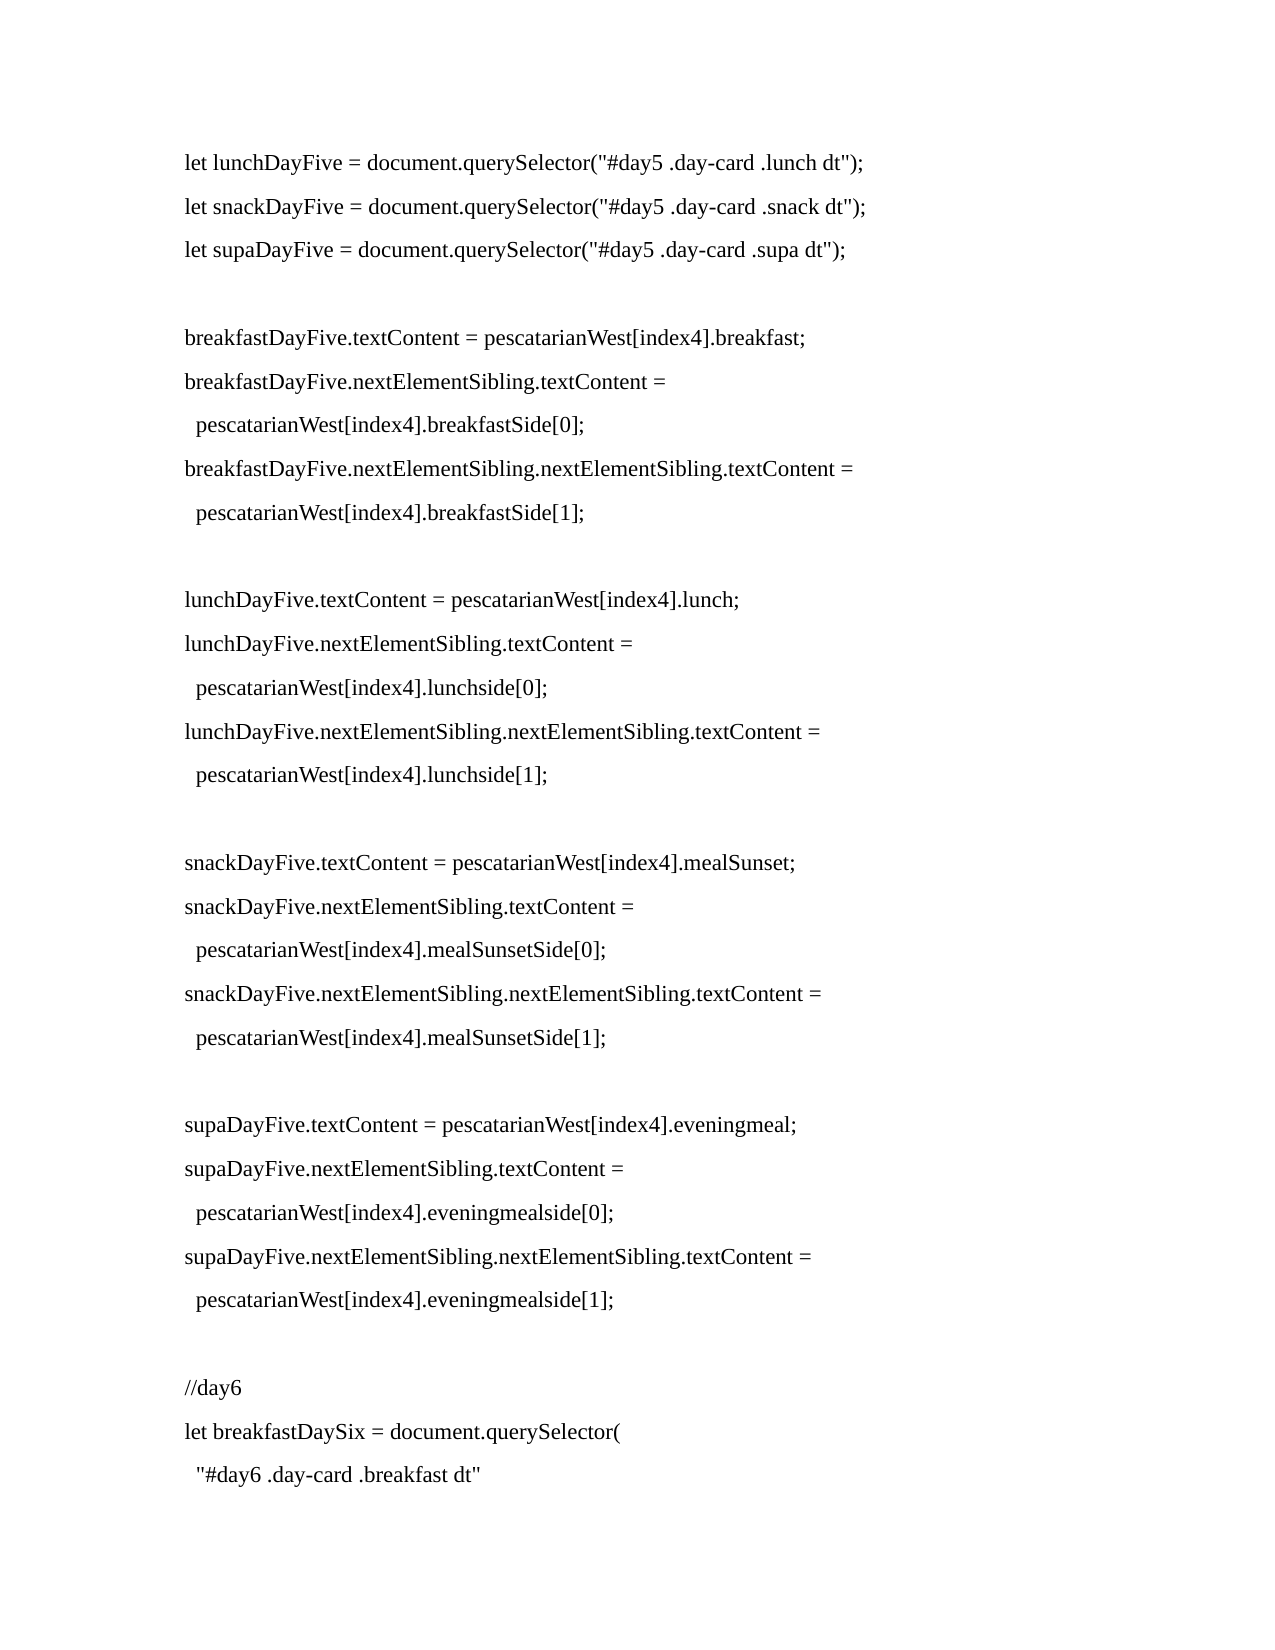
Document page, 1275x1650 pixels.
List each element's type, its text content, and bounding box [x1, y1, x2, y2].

text let snackDayFive = document.querySelector("#day5 .day-card .snack dt"); [150, 194, 1125, 219]
text supaDayFive.nextElementSibling.textContent = [150, 1156, 1125, 1182]
text lunchDayFive.nextElementSibling.textContent = [150, 631, 1125, 657]
text breakfastDayFive.textContent = pescatarianWest[index4].breakfast; [150, 325, 1125, 350]
text pescatarianWest[index4].breakfastSide[0]; [150, 412, 1125, 438]
text pescatarianWest[index4].eveningmealside[0]; [150, 1200, 1125, 1225]
text lunchDayFive.nextElementSibling.nextElementSibling.textContent = [150, 719, 1125, 744]
text pescatarianWest[index4].eveningmealside[1]; [150, 1287, 1125, 1313]
text //day6 [150, 1375, 1125, 1400]
text pescatarianWest[index4].breakfastSide[1]; [150, 500, 1125, 525]
text snackDayFive.nextElementSibling.textContent = [150, 894, 1125, 919]
text let breakfastDaySix = document.querySelector( [150, 1419, 1125, 1444]
text supaDayFive.nextElementSibling.nextElementSibling.textContent = [150, 1244, 1125, 1269]
text lunchDayFive.textContent = pescatarianWest[index4].lunch; [150, 587, 1125, 613]
text snackDayFive.textContent = pescatarianWest[index4].mealSunset; [150, 850, 1125, 875]
text supaDayFive.textContent = pescatarianWest[index4].eveningmeal; [150, 1112, 1125, 1138]
text let supaDayFive = document.querySelector("#day5 .day-card .supa dt"); [150, 237, 1125, 263]
text breakfastDayFive.nextElementSibling.nextElementSibling.textContent = [150, 456, 1125, 482]
text "#day6 .day-card .breakfast dt" [150, 1462, 1125, 1488]
text pescatarianWest[index4].lunchside[1]; [150, 762, 1125, 788]
text let lunchDayFive = document.querySelector("#day5 .day-card .lunch dt"); [150, 150, 1125, 175]
text snackDayFive.nextElementSibling.nextElementSibling.textContent = [150, 981, 1125, 1007]
text pescatarianWest[index4].mealSunsetSide[1]; [150, 1025, 1125, 1050]
text breakfastDayFive.nextElementSibling.textContent = [150, 369, 1125, 394]
text pescatarianWest[index4].lunchside[0]; [150, 675, 1125, 700]
text pescatarianWest[index4].mealSunsetSide[0]; [150, 937, 1125, 963]
